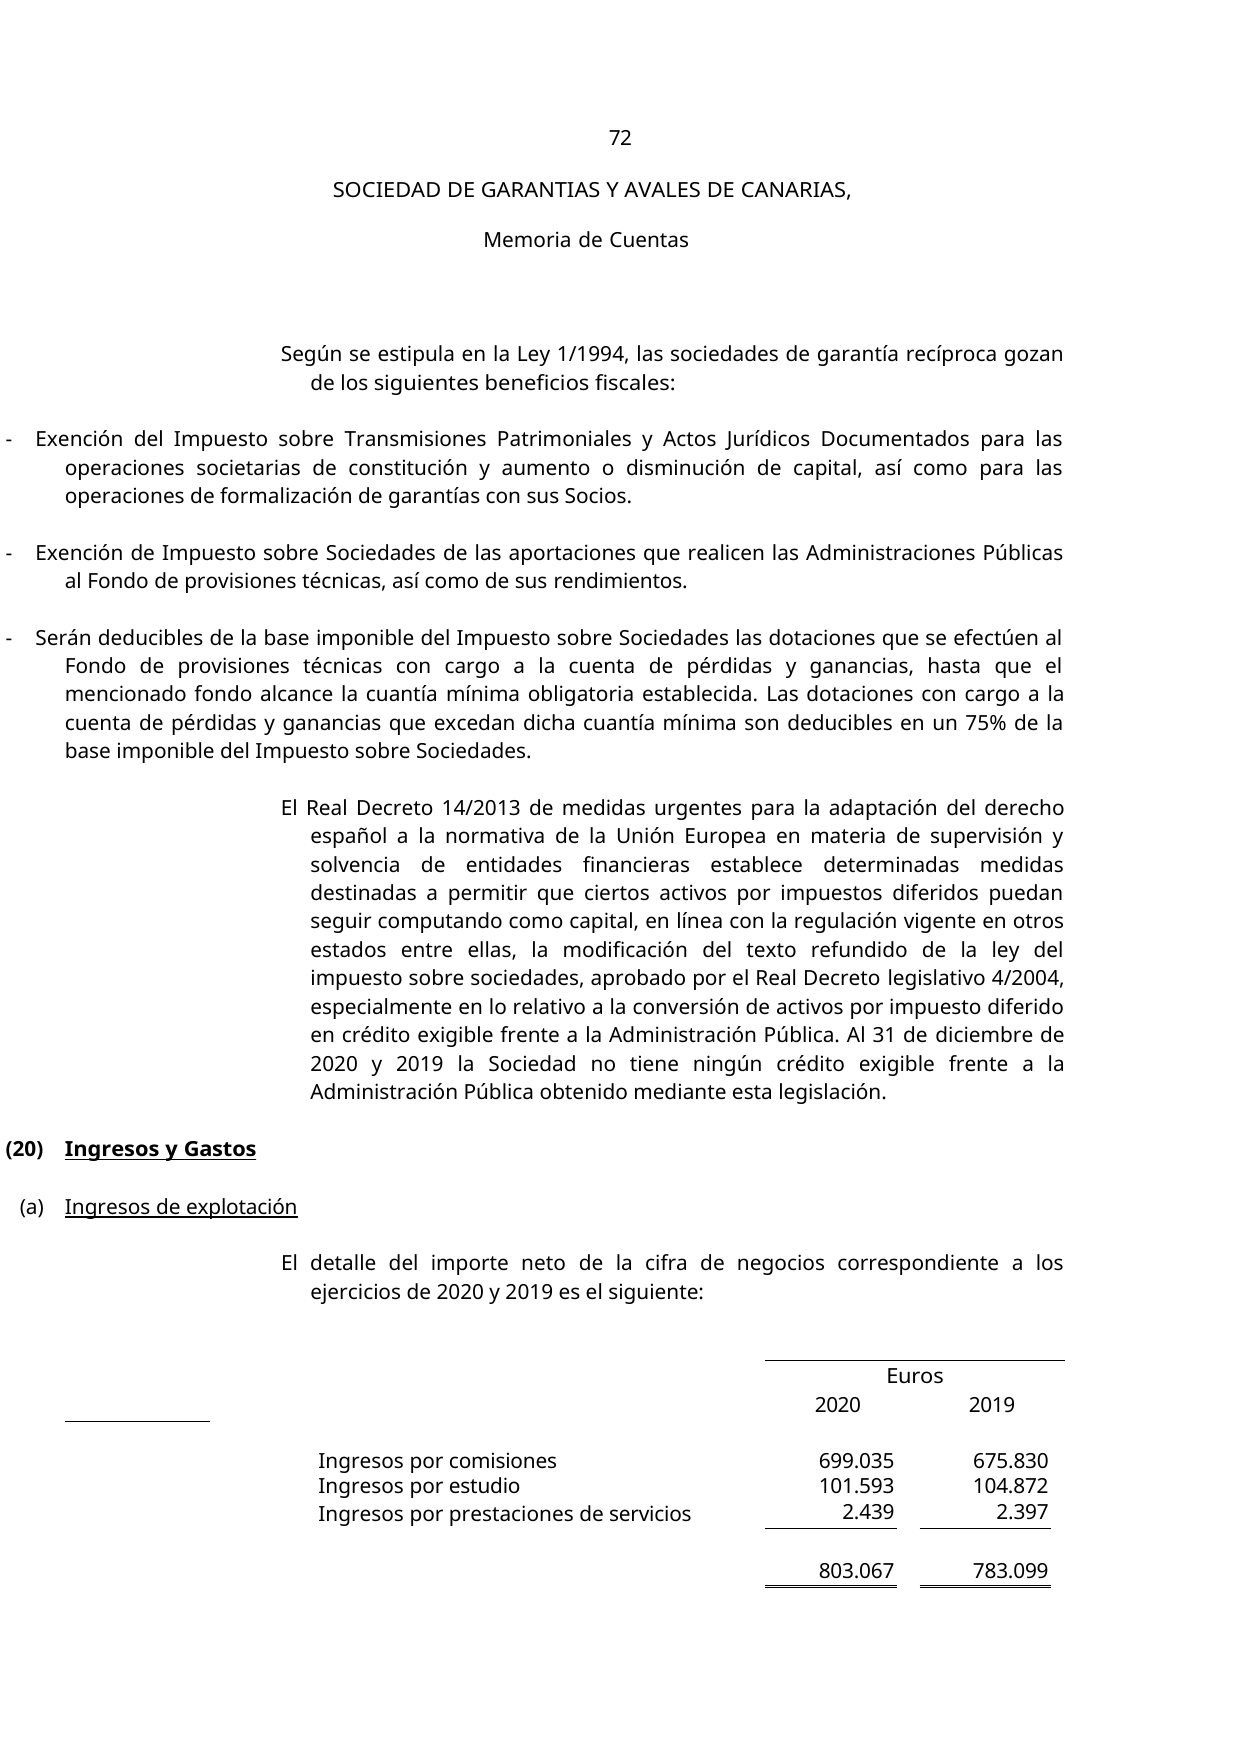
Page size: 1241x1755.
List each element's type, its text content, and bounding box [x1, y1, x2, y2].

table_cell [313, 1528, 765, 1585]
table_cell [897, 1500, 919, 1528]
list Serán deducibles de la base imponible del Impuesto sobre Sociedades las dotaciones que se efectúen al Fondo de provisiones técnicas con cargo a la cuenta de pérdidas y ganancias, hasta que el mencionado fondo alcance la cuantía mínima obligatoria establecida. Las dotaciones con cargo a la cuenta de pérdidas y ganancias que excedan dicha cuantía mínima son deducibles en un 75% de la base imponible del Impuesto sobre Sociedades. [5, 623, 1064, 765]
table_header [897, 1450, 919, 1475]
text Según se estipula en la Ley 1/1994, las sociedades de garantía recíproca gozan de los siguientes beneficios fiscales: [281, 339, 1064, 396]
table_cell [897, 1528, 919, 1585]
table_cell 803.067 [765, 1529, 897, 1585]
list Ingresos y Gastos [5, 1134, 1174, 1163]
table_cell 2.439 [765, 1500, 897, 1528]
table_cell 2.397 [920, 1500, 1051, 1528]
list Exención del Impuesto sobre Transmisiones Patrimoniales y Actos Jurídicos Documentados para las operaciones societarias de constitución y aumento o disminución de capital, así como para las operaciones de formalización de garantías con sus Socios. [5, 424, 1064, 510]
table_cell 101.593 [765, 1475, 897, 1500]
text Euros [656, 1332, 1174, 1390]
list Exención de Impuesto sobre Sociedades de las aportaciones que realicen las Administraciones Públicas al Fondo de provisiones técnicas, así como de sus rendimientos. [5, 538, 1064, 595]
table_header 699.035 [765, 1450, 897, 1475]
text El Real Decreto 14/2013 de medidas urgentes para la adaptación del derecho español a la normativa de la Unión Europea en materia de supervisión y solvencia de entidades financieras establece determinadas medidas destinadas a permitir que ciertos activos por impuestos diferidos puedan seguir computando como capital, en línea con la regulación vigente en otros estados entre ellas, la modificación del texto refundido de la ley del impuesto sobre sociedades, aprobado por el Real Decreto legislativo 4/2004, especialmente en lo relativo a la conversión de activos por impuesto diferido en crédito exigible frente a la Administración Pública. Al 31 de diciembre de 2020 y 2019 la Sociedad no tiene ningún crédito exigible frente a la Administración Pública obtenido mediante esta legislación. [281, 793, 1064, 1106]
table_cell [897, 1475, 919, 1500]
table_cell 783.099 [920, 1529, 1051, 1585]
table_header Ingresos por comisiones [313, 1450, 765, 1475]
table_cell 104.872 [920, 1475, 1051, 1500]
table_cell Ingresos por estudio [313, 1475, 765, 1500]
table_cell Ingresos por prestaciones de servicios [313, 1500, 765, 1528]
text El detalle del importe neto de la cifra de negocios correspondiente a los ejercicios de 2020 y 2019 es el siguiente: [281, 1248, 1064, 1305]
table_header 675.830 [920, 1450, 1051, 1475]
list Ingresos de explotación [19, 1192, 1174, 1220]
text 2020 2019 [656, 1390, 1174, 1418]
